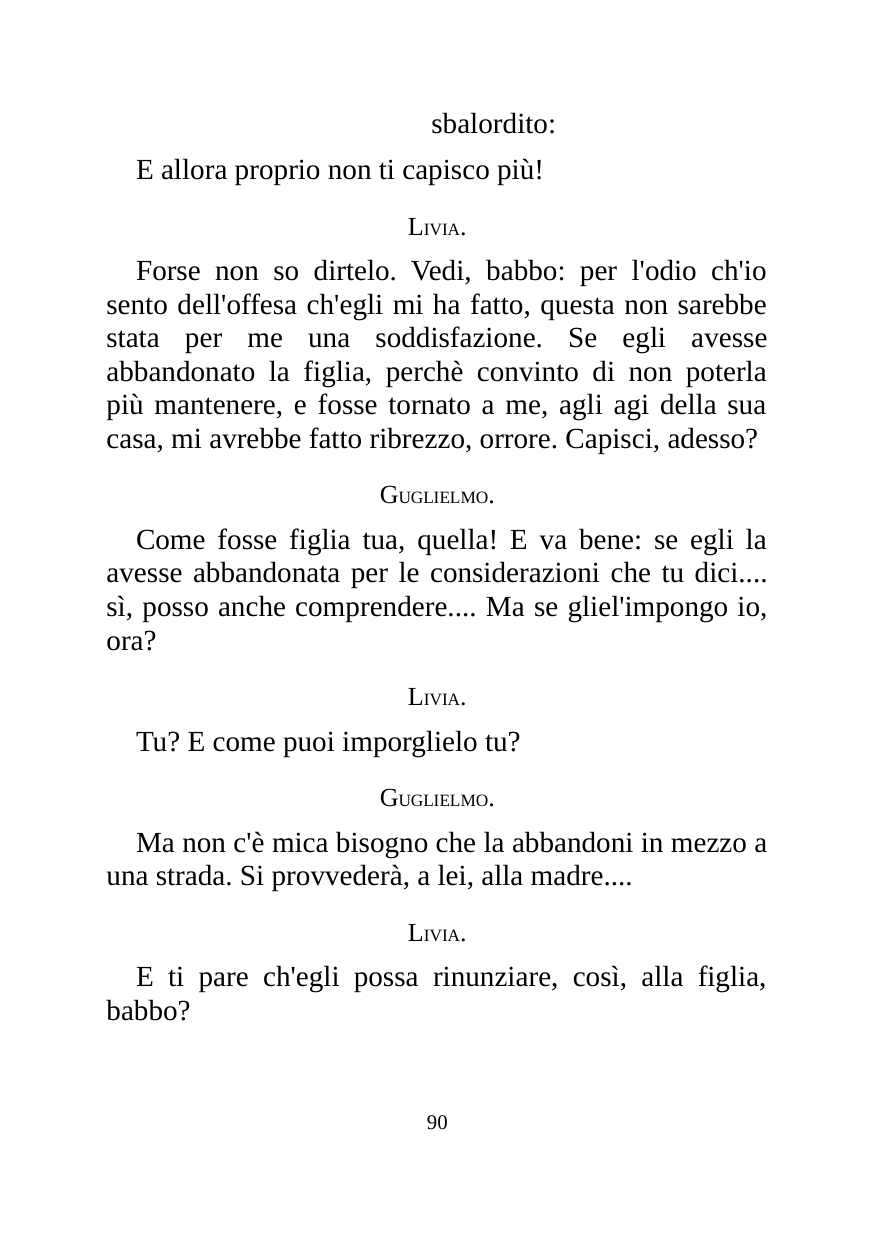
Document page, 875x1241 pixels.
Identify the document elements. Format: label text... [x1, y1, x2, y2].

text Livia. [106, 681, 768, 711]
text Forse non so dirtelo. Vedi, babbo: per l'odio ch'io sento dell'offesa ch'egli mi ha fatto, questa non sarebbe stata per me una soddisfazione. Se egli avesse abbandonato la figlia, perchè convinto di non poterla più mantenere, e fosse tornato a me, agli agi della sua casa, mi avrebbe fatto ribrezzo, orrore. Capisci, adesso? [106, 253, 768, 454]
text Ma non c'è mica bisogno che la abbandoni in mezzo a una strada. Si provvederà, a lei, alla madre.... [106, 825, 768, 892]
text Guglielmo. [106, 782, 768, 812]
text E allora proprio non ti capisco più! [106, 152, 768, 186]
text Tu? E come puoi imporglielo tu? [106, 724, 768, 757]
text Livia. [106, 917, 768, 947]
text E ti pare ch'egli possa rinunziare, così, alla figlia, babbo? [106, 959, 768, 1026]
text Guglielmo. [106, 479, 768, 509]
text sbalordito: [402, 106, 768, 140]
text Livia. [106, 211, 768, 241]
text Come fosse figlia tua, quella! E va bene: se egli la avesse abbandonata per le considerazioni che tu dici.... sì, posso anche comprendere.... Ma se gliel'impongo io, ora? [106, 522, 768, 656]
